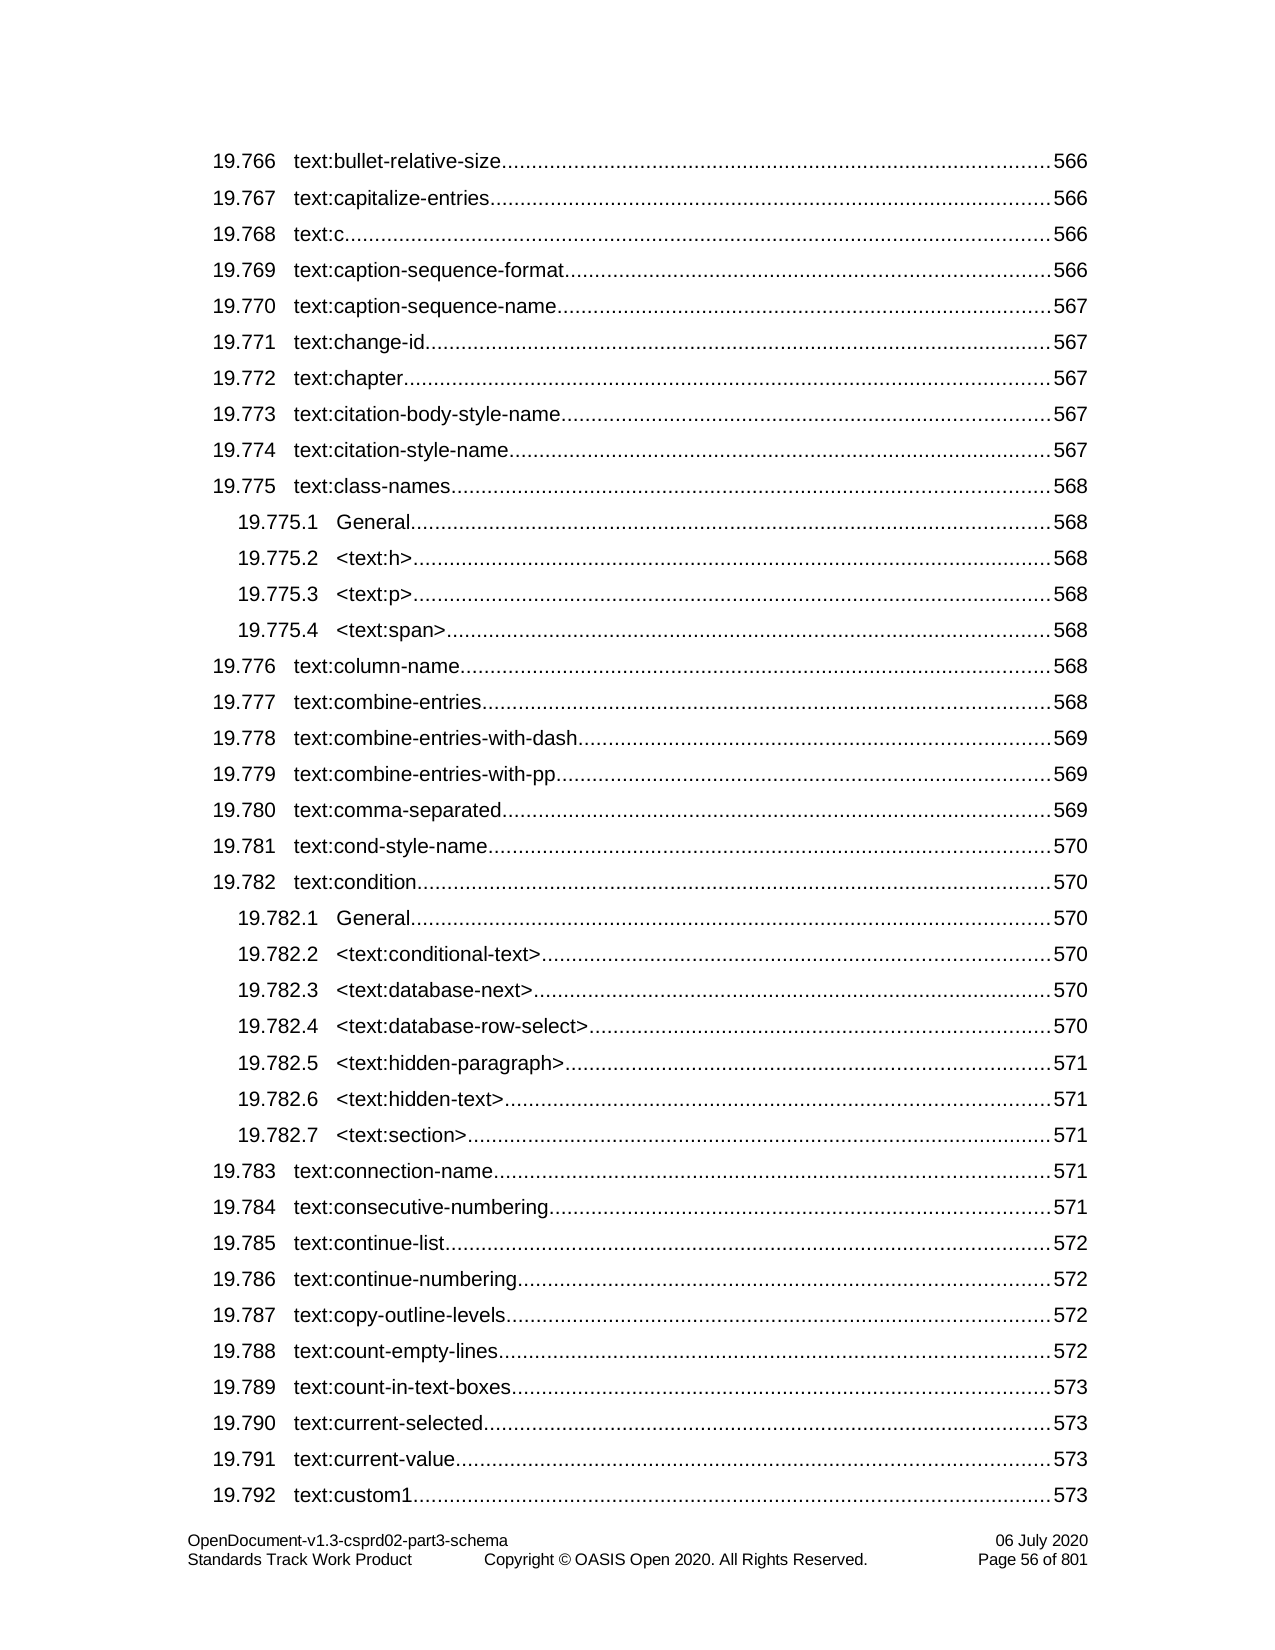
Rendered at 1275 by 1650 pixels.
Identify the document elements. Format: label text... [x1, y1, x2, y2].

text 19.768 text:c 566 [212, 222, 1088, 246]
text 19.782.7 <text:section> 571 [237, 1123, 1088, 1147]
text 19.781 text:cond-style-name 570 [212, 835, 1088, 858]
text 19.782.3 <text:database-next> 570 [237, 979, 1088, 1002]
text 19.778 text:combine-entries-with-dash 569 [212, 727, 1088, 750]
text 19.766 text:bullet-relative-size 566 [212, 150, 1088, 173]
text 19.782 text:condition 570 [212, 871, 1088, 894]
text 19.773 text:citation-body-style-name 567 [212, 402, 1088, 426]
text 19.775 text:class-names 568 [212, 474, 1088, 498]
text 19.786 text:continue-numbering 572 [212, 1267, 1088, 1291]
text 19.782.5 <text:hidden-paragraph> 571 [237, 1051, 1088, 1074]
text 19.776 text:column-name 568 [212, 654, 1088, 678]
text 19.782.4 <text:database-row-select> 570 [237, 1015, 1088, 1038]
text 19.788 text:count-empty-lines 572 [212, 1339, 1088, 1363]
text 19.790 text:current-selected 573 [212, 1411, 1088, 1435]
text 19.782.1 General 570 [237, 907, 1088, 930]
text 19.775.3 <text:p> 568 [237, 582, 1088, 606]
text 19.783 text:connection-name 571 [212, 1159, 1088, 1183]
text 19.769 text:caption-sequence-format 566 [212, 258, 1088, 282]
text 19.774 text:citation-style-name 567 [212, 438, 1088, 462]
text 19.775.4 <text:span> 568 [237, 618, 1088, 642]
text 19.771 text:change-id 567 [212, 330, 1088, 354]
text 19.779 text:combine-entries-with-pp 569 [212, 763, 1088, 786]
text 19.785 text:continue-list 572 [212, 1231, 1088, 1255]
text 19.784 text:consecutive-numbering 571 [212, 1195, 1088, 1219]
text 19.780 text:comma-separated 569 [212, 799, 1088, 822]
text 19.770 text:caption-sequence-name 567 [212, 294, 1088, 318]
text 19.792 text:custom1 573 [212, 1483, 1088, 1507]
text 19.775.1 General 568 [237, 510, 1088, 534]
text 19.782.2 <text:conditional-text> 570 [237, 943, 1088, 966]
text 19.782.6 <text:hidden-text> 571 [237, 1087, 1088, 1111]
text 19.789 text:count-in-text-boxes 573 [212, 1375, 1088, 1399]
text 19.772 text:chapter 567 [212, 366, 1088, 390]
text 19.791 text:current-value 573 [212, 1447, 1088, 1471]
text 19.767 text:capitalize-entries 566 [212, 186, 1088, 209]
text 19.787 text:copy-outline-levels 572 [212, 1303, 1088, 1327]
text 19.775.2 <text:h> 568 [237, 546, 1088, 570]
text 19.777 text:combine-entries 568 [212, 691, 1088, 714]
